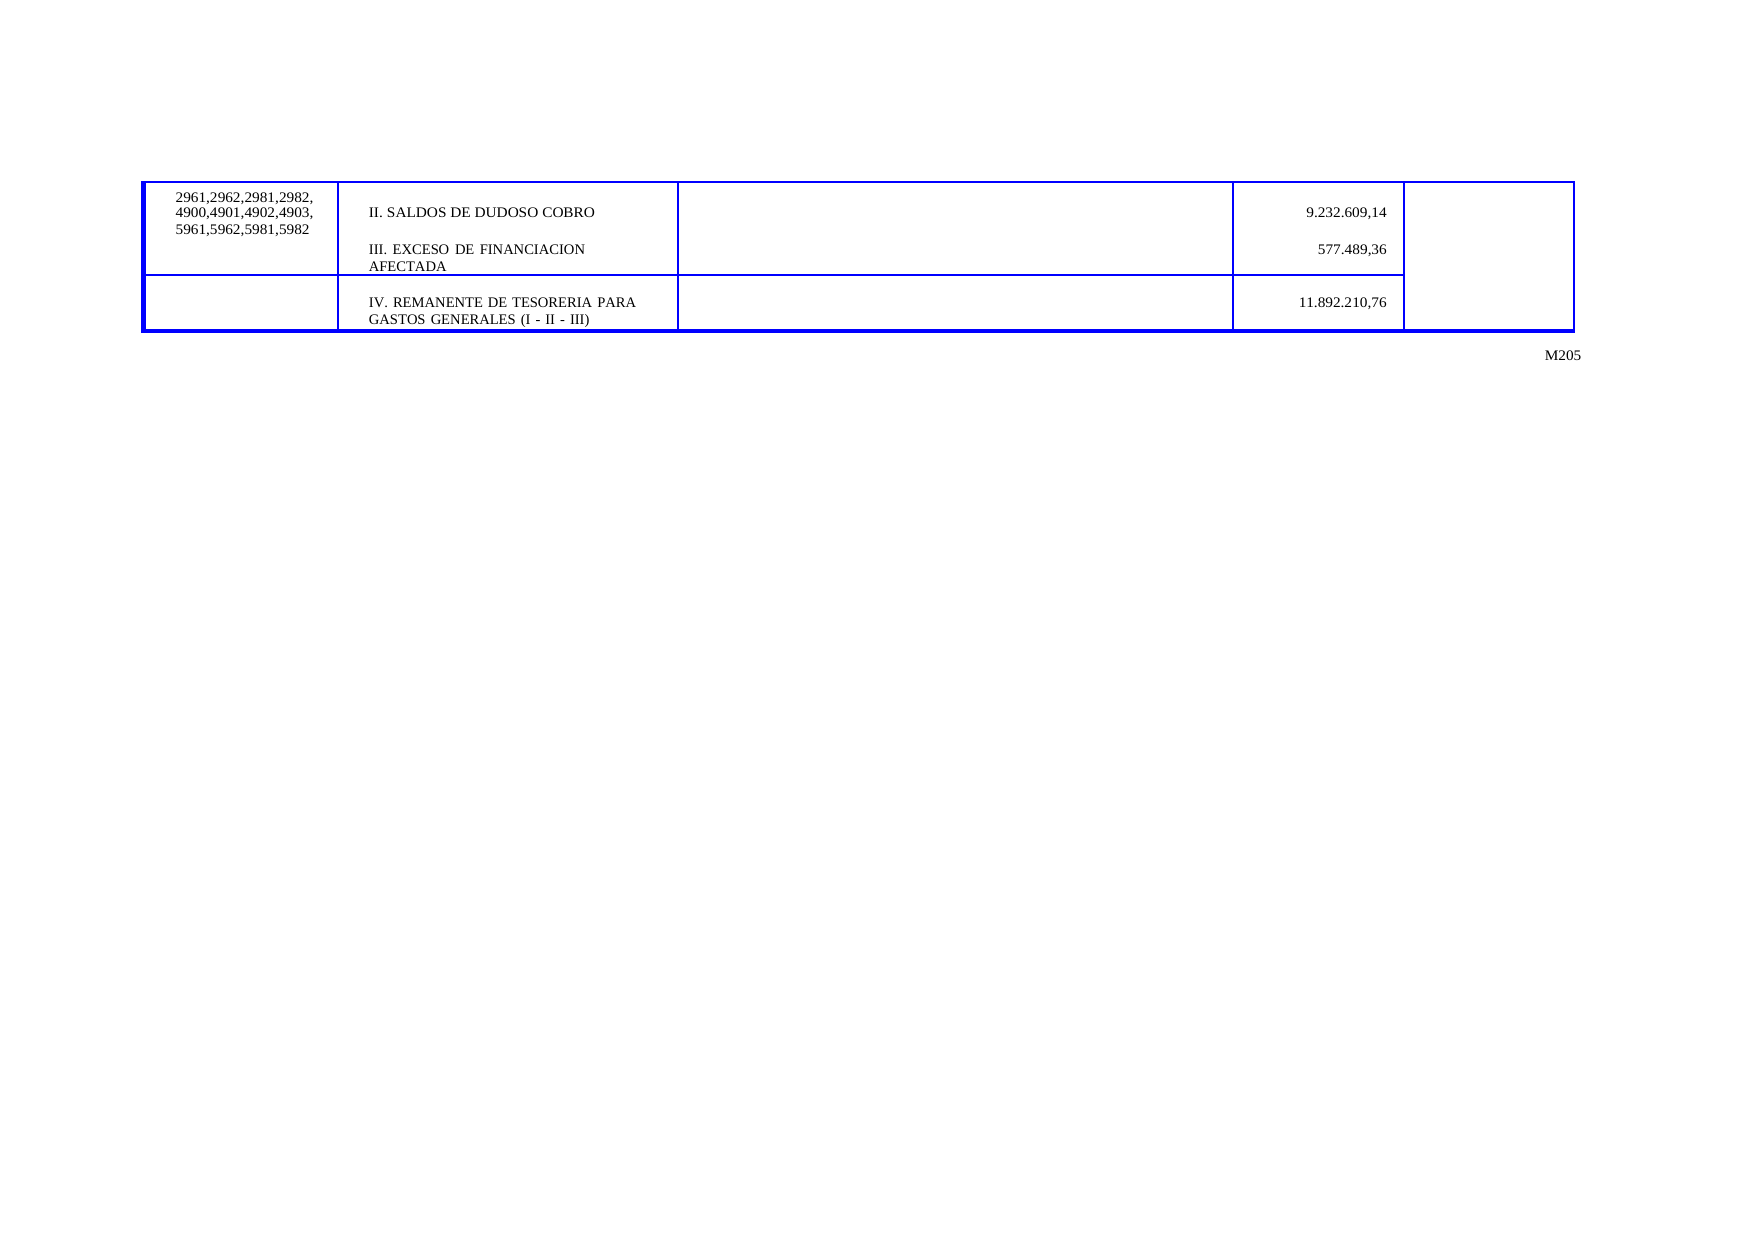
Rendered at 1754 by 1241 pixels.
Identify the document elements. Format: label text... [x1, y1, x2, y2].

table_cell [679, 276, 1232, 329]
table_cell [1234, 220, 1403, 237]
table_cell 5961,5962,5981,5982 [146, 220, 337, 237]
table_cell III. EXCESO DE FINANCIACION AFECTADA [339, 237, 677, 274]
table_cell 577.489,36 [1234, 237, 1403, 274]
table_cell 9.232.609,14 [1234, 205, 1403, 220]
table_cell 11.892.210,76 [1234, 276, 1403, 329]
table_cell 4900,4901,4902,4903, [146, 205, 337, 220]
table_cell II. SALDOS DE DUDOSO COBRO [339, 205, 677, 220]
table_cell [339, 220, 677, 237]
table_cell [679, 183, 1232, 274]
table_cell IV. REMANENTE DE TESORERIA PARA GASTOS GENERALES (I - II - III) [339, 276, 677, 329]
table_cell [339, 183, 677, 205]
table_cell 2961,2962,2981,2982, [146, 183, 337, 205]
table_cell [146, 276, 337, 329]
table_cell [1405, 183, 1573, 329]
table_cell [146, 237, 337, 274]
table_cell [1234, 183, 1403, 205]
text M205 [62, 347, 1581, 364]
